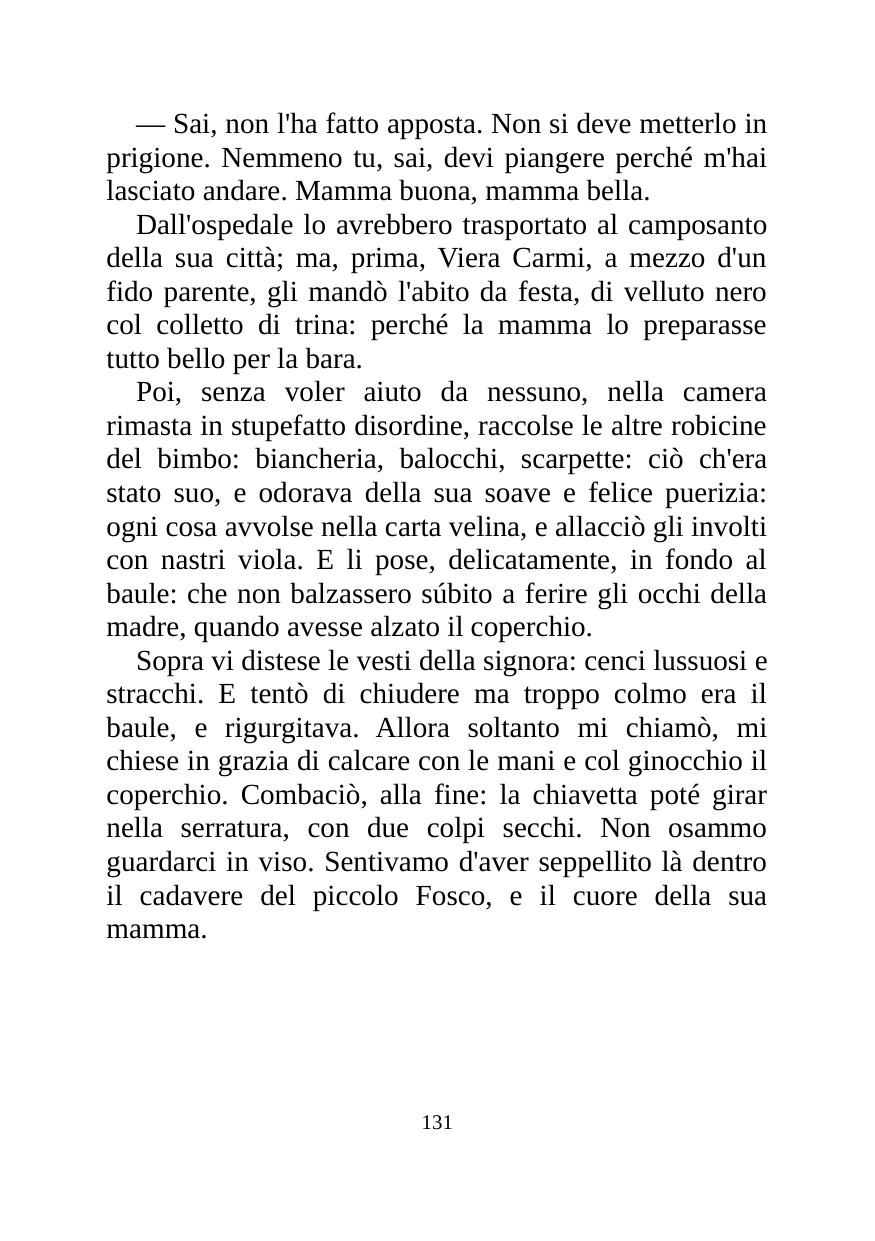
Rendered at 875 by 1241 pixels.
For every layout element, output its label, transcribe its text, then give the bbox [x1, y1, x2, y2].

text — Sai, non l'ha fatto apposta. Non si deve metterlo in prigione. Nemmeno tu, sai, devi piangere perché m'hai lasciato andare. Mamma buona, mamma bella. [106, 106, 768, 207]
text Dall'ospedale lo avrebbero trasportato al camposanto della sua città; ma, prima, Viera Carmi, a mezzo d'un fido parente, gli mandò l'abito da festa, di velluto nero col colletto di trina: perché la mamma lo preparasse tutto bello per la bara. [106, 207, 768, 374]
text Sopra vi distese le vesti della signora: cenci lussuosi e stracchi. E tentò di chiudere ma troppo colmo era il baule, e rigurgitava. Allora soltanto mi chiamò, mi chiese in grazia di calcare con le mani e col ginocchio il coperchio. Combaciò, alla fine: la chiavetta poté girar nella serratura, con due colpi secchi. Non osammo guardarci in viso. Sentivamo d'aver seppellito là dentro il cadavere del piccolo Fosco, e il cuore della sua mamma. [106, 643, 768, 945]
text Poi, senza voler aiuto da nessuno, nella camera rimasta in stupefatto disordine, raccolse le altre robicine del bimbo: biancheria, balocchi, scarpette: ciò ch'era stato suo, e odorava della sua soave e felice puerizia: ogni cosa avvolse nella carta velina, e allacciò gli involti con nastri viola. E li pose, delicatamente, in fondo al baule: che non balzassero súbito a ferire gli occhi della madre, quando avesse alzato il coperchio. [106, 374, 768, 643]
